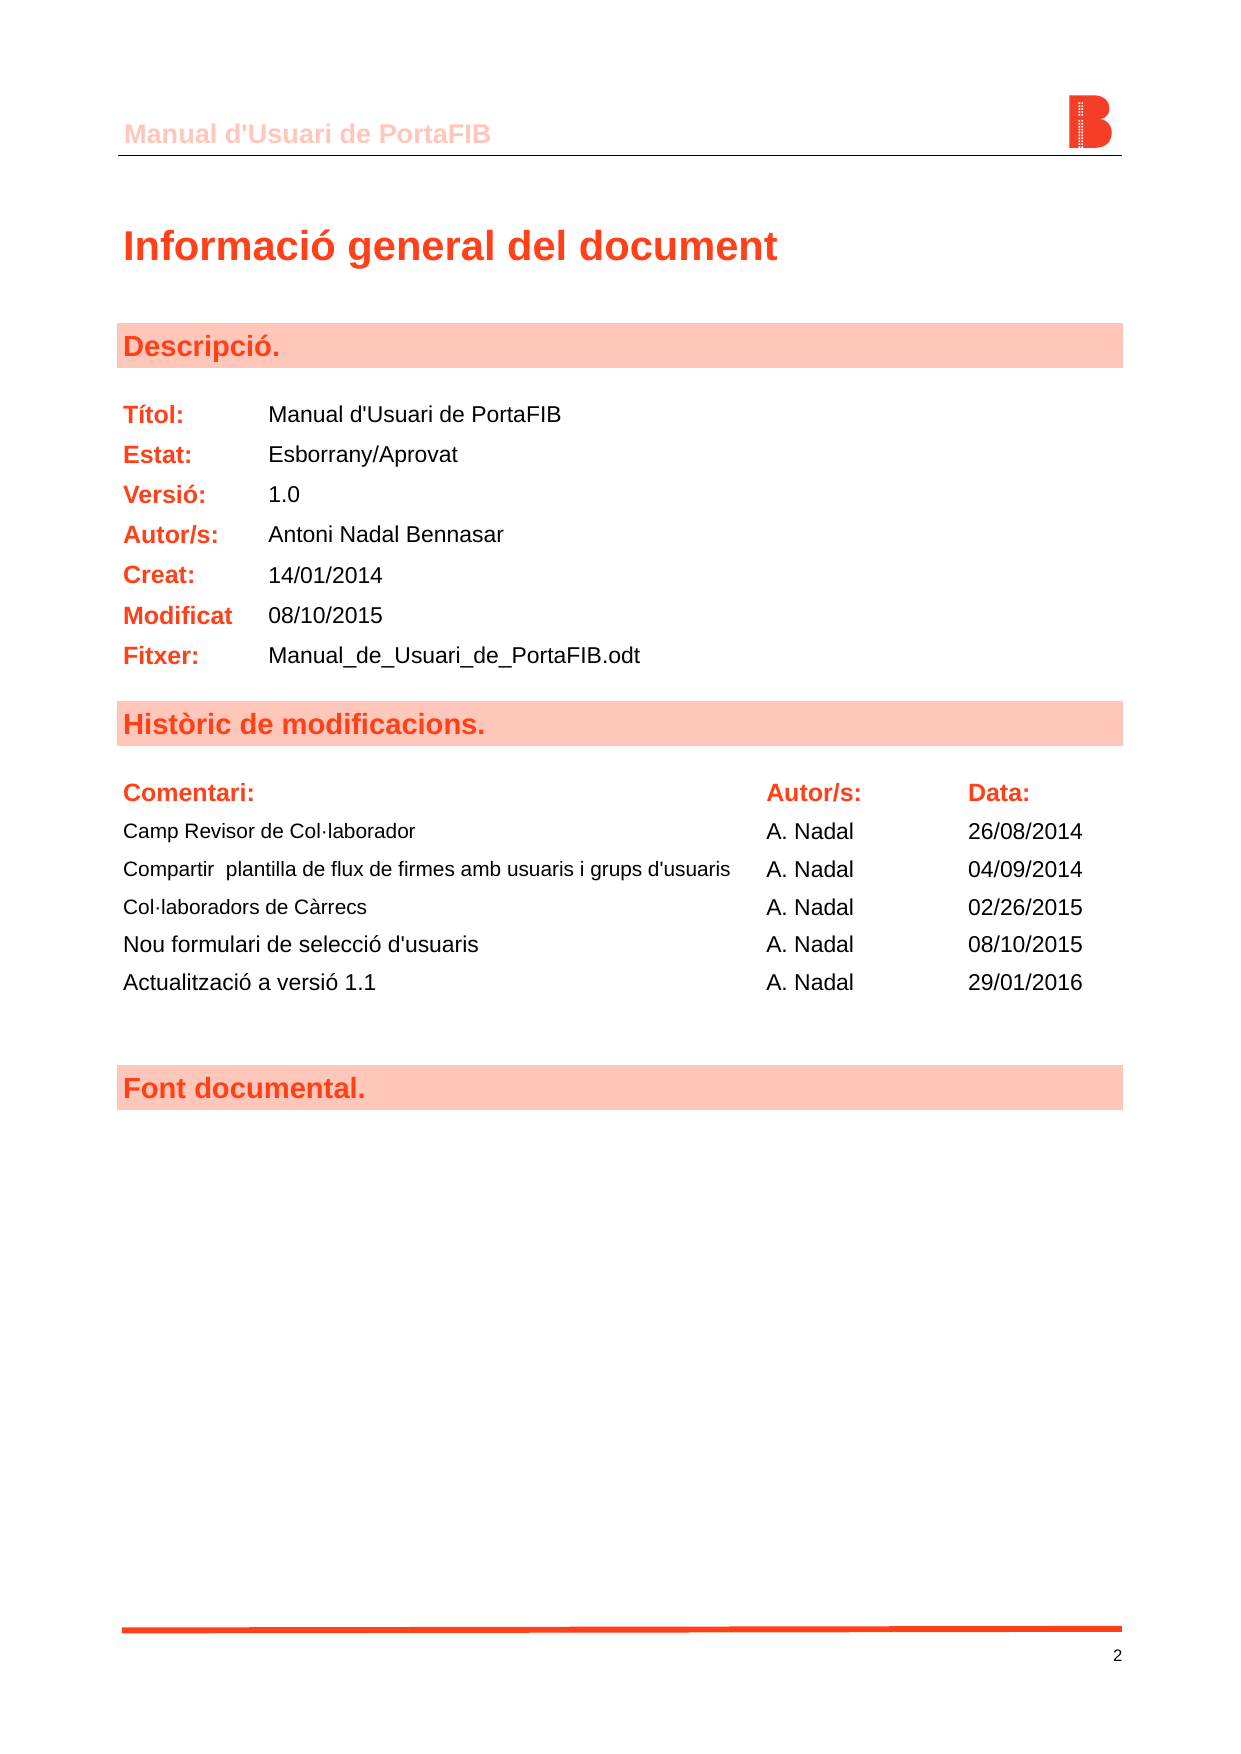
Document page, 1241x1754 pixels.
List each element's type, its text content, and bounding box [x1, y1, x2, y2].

table_cell Creat: [117, 555, 262, 595]
table_cell Antoni Nadal Bennasar [262, 515, 1123, 555]
table_cell Descripció. [117, 323, 1123, 368]
table_cell Nou formulari de selecció d'usuaris [117, 926, 760, 963]
table_cell Font documental. [117, 1065, 1123, 1110]
picture [1063, 94, 1117, 150]
table_cell Versió: [117, 474, 262, 514]
table_cell 10/08/2015 [262, 595, 1123, 635]
table_cell 04/09/2014 [962, 850, 1123, 888]
table_cell A. Nadal [760, 812, 962, 850]
table_cell [117, 1110, 1123, 1136]
table_cell 1.0 [262, 474, 1123, 514]
table_cell Manual_de_Usuari_de_PortaFIB.odt [262, 635, 1123, 675]
table_cell Esborrany/Aprovat [262, 434, 1123, 474]
table_cell A. Nadal [760, 964, 962, 1001]
table_cell 26/02/2015 [962, 888, 1123, 926]
table_cell Estat: [117, 434, 262, 474]
table_cell [962, 1001, 1123, 1039]
table_header Informació general del document [117, 216, 1123, 323]
table_cell Comentari: [117, 772, 760, 812]
table_cell 29/01/2016 [962, 964, 1123, 1001]
table_cell [117, 1174, 1123, 1213]
table_cell Autor/s: [760, 772, 962, 812]
table_cell A. Nadal [760, 888, 962, 926]
table_cell [117, 1214, 1123, 1251]
table_cell 14/01/2014 [262, 555, 1123, 595]
table_cell [117, 1039, 1123, 1065]
table_cell [117, 746, 1123, 772]
table_cell Autor/s: [117, 515, 262, 555]
table_cell [117, 368, 1123, 394]
table_cell Col·laboradors de Càrrecs [117, 888, 760, 926]
table_cell A. Nadal [760, 926, 962, 963]
table_cell Manual d'Usuari de PortaFIB [262, 394, 1123, 434]
table_cell [117, 1001, 760, 1039]
table_cell 10/08/2015 [962, 926, 1123, 963]
table_cell Actualització a versió 1.1 [117, 964, 760, 1001]
table_cell Fitxer: [117, 635, 262, 675]
table_cell 26/08/2014 [962, 812, 1123, 850]
table_cell [117, 675, 1123, 701]
table_cell [760, 1001, 962, 1039]
table_cell Data: [962, 772, 1123, 812]
table_cell Compartir plantilla de flux de firmes amb usuaris i grups d'usuaris [117, 850, 760, 888]
table_cell Modificat [117, 595, 262, 635]
table_cell Camp Revisor de Col·laborador [117, 812, 760, 850]
table_cell A. Nadal [760, 850, 962, 888]
table_cell Títol: [117, 394, 262, 434]
table_cell [117, 1136, 1123, 1173]
table_cell Històric de modificacions. [117, 701, 1123, 746]
